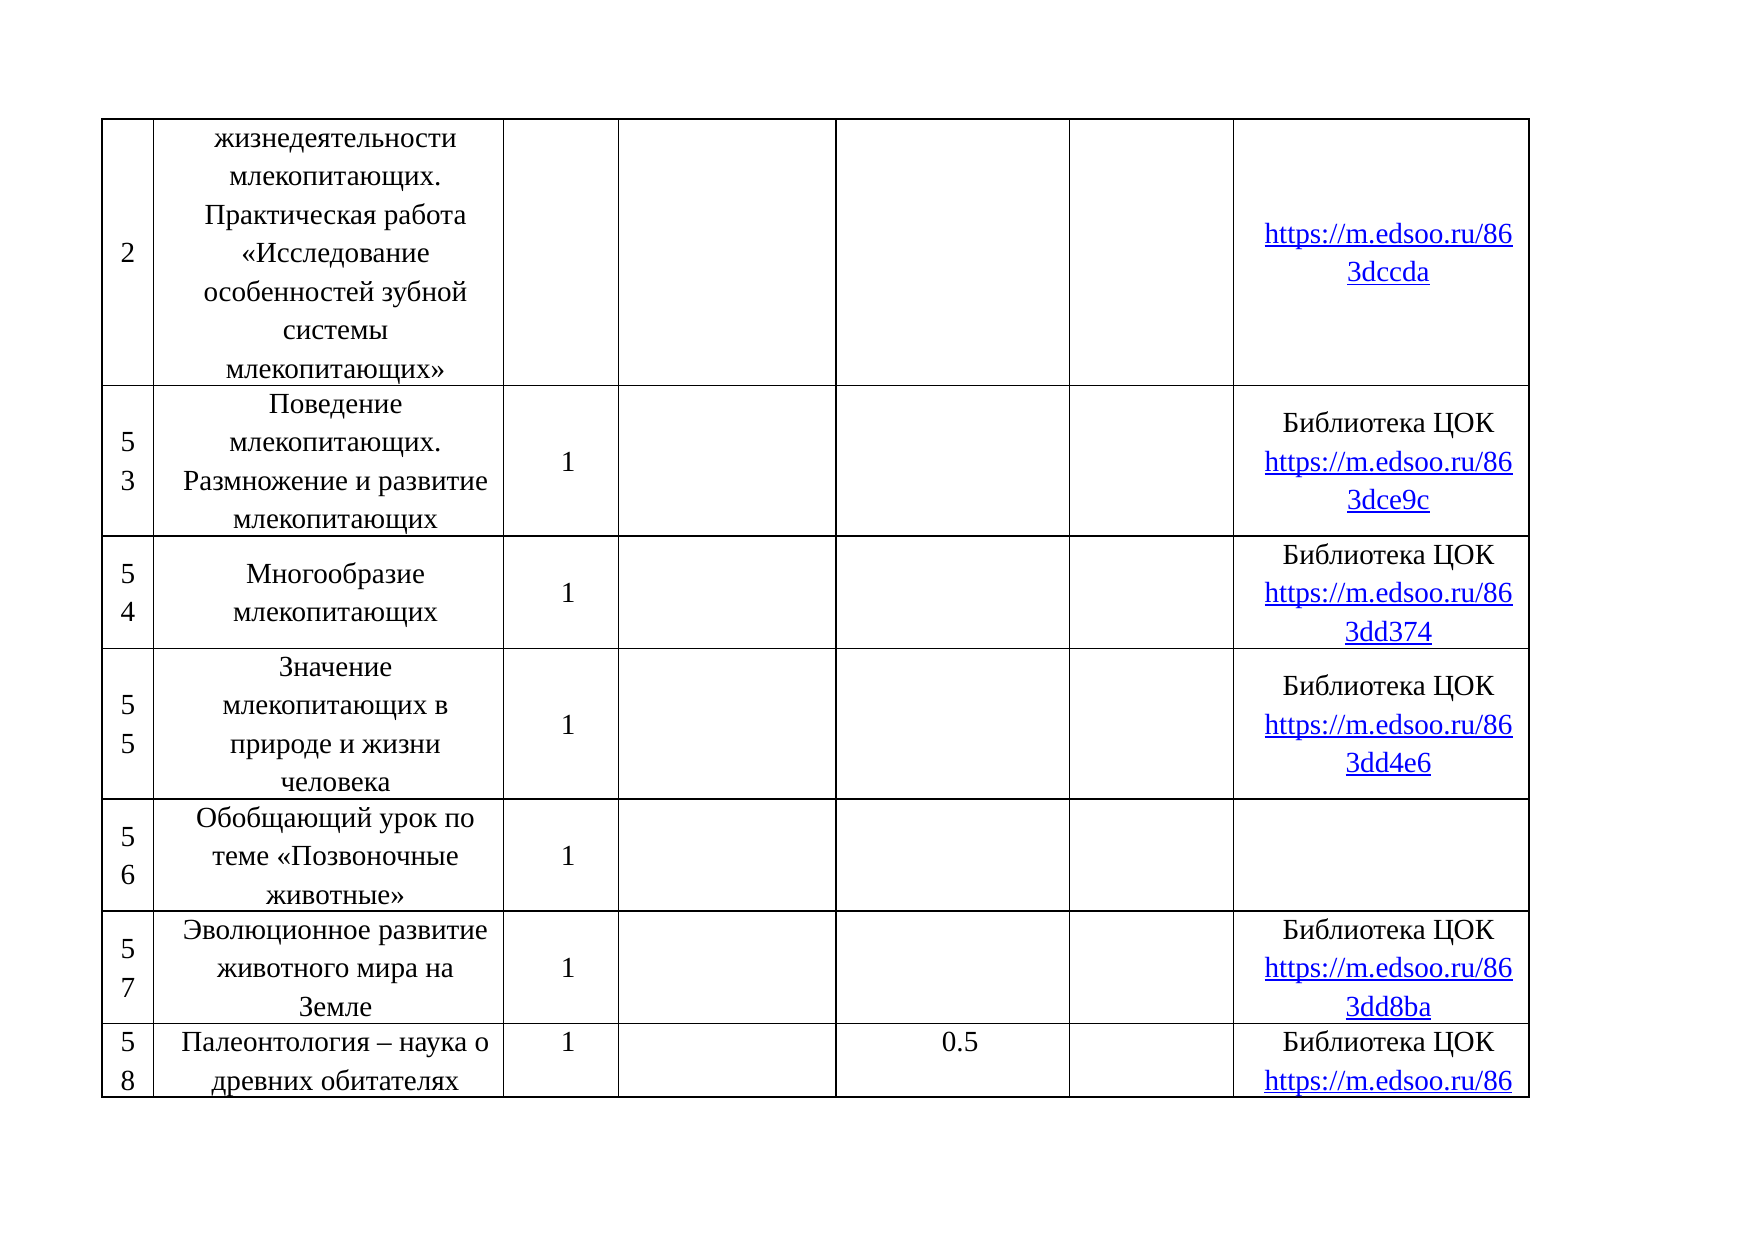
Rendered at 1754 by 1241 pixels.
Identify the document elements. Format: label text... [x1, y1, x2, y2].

table_cell 0.5 [837, 1024, 1069, 1096]
table_cell 1 [504, 912, 618, 1022]
table_cell [1070, 120, 1233, 384]
table_cell [619, 120, 835, 384]
table_cell https://m.edsoo.ru/863dccda [1234, 120, 1528, 384]
table_cell 53 [103, 386, 153, 535]
table_cell 1 [504, 649, 618, 798]
table_cell Поведение млекопитающих. Размножение и развитие млекопитающих [154, 386, 503, 535]
table_cell [1070, 912, 1233, 1022]
table_cell жизнедеятельности млекопитающих. Практическая работа «Исследование особенностей зубной системы млекопитающих» [154, 120, 503, 384]
table_cell [837, 537, 1069, 647]
table_cell [837, 800, 1069, 910]
table_cell 56 [103, 800, 153, 910]
table_cell [837, 912, 1069, 1022]
table_cell [837, 120, 1069, 384]
table_cell Обобщающий урок по теме «Позвоночные животные» [154, 800, 503, 910]
table_cell [1070, 386, 1233, 535]
table_cell 58 [103, 1024, 153, 1096]
table_cell [1070, 649, 1233, 798]
table_cell Библиотека ЦОК https://m.edsoo.ru/86 [1234, 1024, 1528, 1096]
table_cell [837, 649, 1069, 798]
table_cell Эволюционное развитие животного мира на Земле [154, 912, 503, 1022]
table_cell 55 [103, 649, 153, 798]
table_cell [619, 649, 835, 798]
table_cell Палеонтология – наука о древних обитателях [154, 1024, 503, 1096]
table_cell 57 [103, 912, 153, 1022]
table_cell 1 [504, 1024, 618, 1096]
table_cell 2 [103, 120, 153, 384]
table_cell [619, 537, 835, 647]
table_cell [619, 1024, 835, 1096]
table_cell Библиотека ЦОК https://m.edsoo.ru/863dd4e6 [1234, 649, 1528, 798]
table_cell 1 [504, 386, 618, 535]
table_cell Библиотека ЦОК https://m.edsoo.ru/863dd8ba [1234, 912, 1528, 1022]
table_cell [837, 386, 1069, 535]
table_cell [619, 800, 835, 910]
table_cell Многообразие млекопитающих [154, 537, 503, 647]
table_cell [1070, 537, 1233, 647]
table_cell Библиотека ЦОК https://m.edsoo.ru/863dce9c [1234, 386, 1528, 535]
table_cell [1070, 1024, 1233, 1096]
table_cell 54 [103, 537, 153, 647]
table_cell [619, 386, 835, 535]
table_cell [504, 120, 618, 384]
table_cell [619, 912, 835, 1022]
table_cell Значение млекопитающих в природе и жизни человека [154, 649, 503, 798]
table_cell [1234, 800, 1528, 910]
table_cell 1 [504, 537, 618, 647]
table_cell Библиотека ЦОК https://m.edsoo.ru/863dd374 [1234, 537, 1528, 647]
table_cell 1 [504, 800, 618, 910]
table_cell [1070, 800, 1233, 910]
